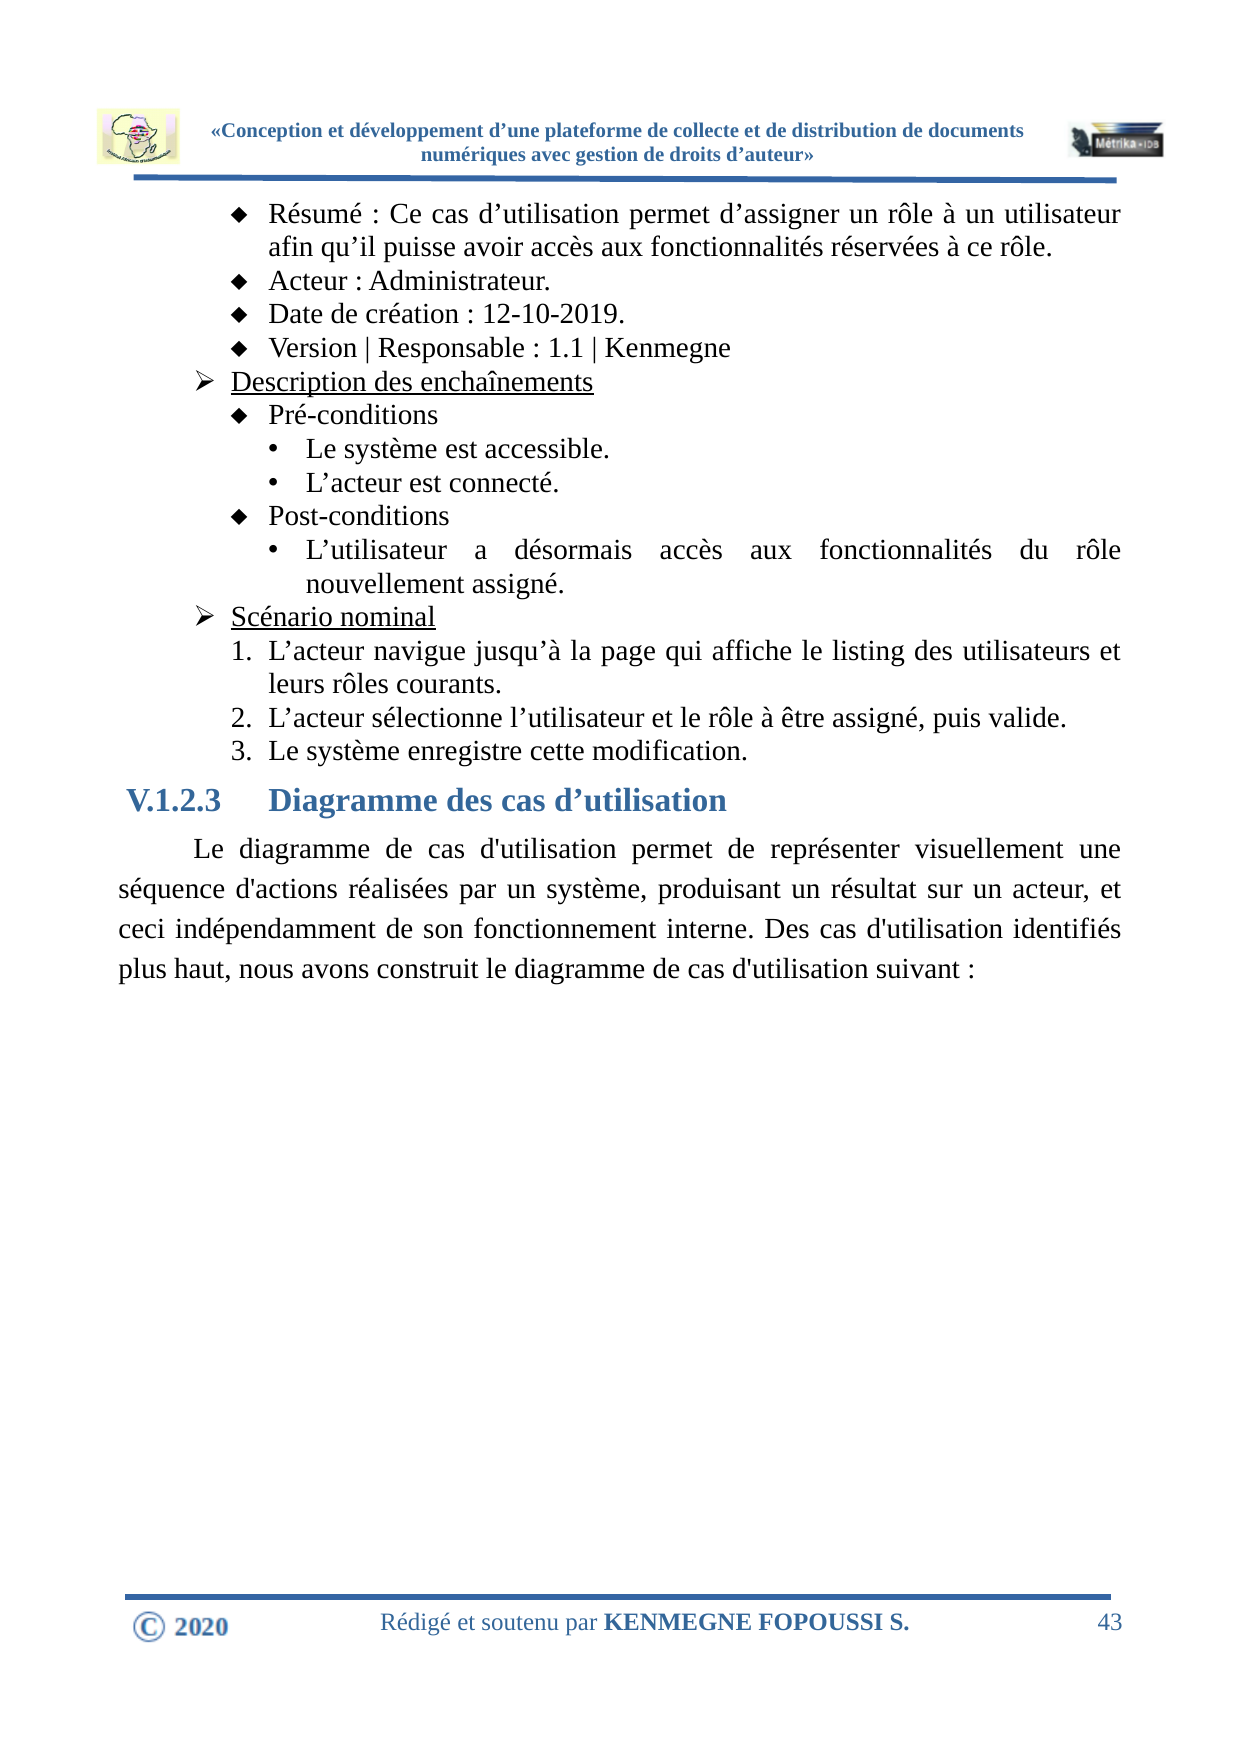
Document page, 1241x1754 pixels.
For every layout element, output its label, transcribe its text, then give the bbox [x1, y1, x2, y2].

picture [95, 107, 182, 166]
list Le système est accessible. [268, 431, 1122, 465]
list Post-conditions [231, 498, 1122, 532]
list Date de création : 12-10-2019. [231, 297, 1122, 330]
list Le système enregistre cette modification. [231, 733, 1122, 767]
list Scénario nominal [193, 599, 1122, 633]
list L’acteur sélectionne l’utilisateur et le rôle à être assigné, puis valide. [231, 700, 1122, 733]
subtitle Diagramme des cas d’utilisation [118, 779, 1122, 818]
list L’acteur est connecté. [268, 465, 1122, 498]
list L’acteur navigue jusqu’à la page qui affiche le listing des utilisateurs et leurs rôles courants. [231, 633, 1122, 700]
list Description des enchaînements [193, 364, 1122, 397]
text Le diagramme de cas d'utilisation permet de représenter visuellement une séquence d'actions réalisées par un système, produisant un résultat sur un acteur, et ceci indépendamment de son fonctionnement interne. Des cas d'utilisation identifiés plus haut, nous avons construit le diagramme de cas d'utilisation suivant : [118, 831, 1122, 985]
list Version | Responsable : 1.1 | Kenmegne [231, 330, 1122, 364]
list Pré-conditions [231, 397, 1122, 431]
list L’utilisateur a désormais accès aux fonctionnalités du rôle nouvellement assigné. [268, 532, 1122, 599]
picture [1063, 116, 1168, 160]
picture [126, 1604, 231, 1647]
list Acteur : Administrateur. [231, 263, 1122, 297]
list Résumé : Ce cas d’utilisation permet d’assigner un rôle à un utilisateur afin qu’il puisse avoir accès aux fonctionnalités réservées à ce rôle. [231, 196, 1122, 263]
